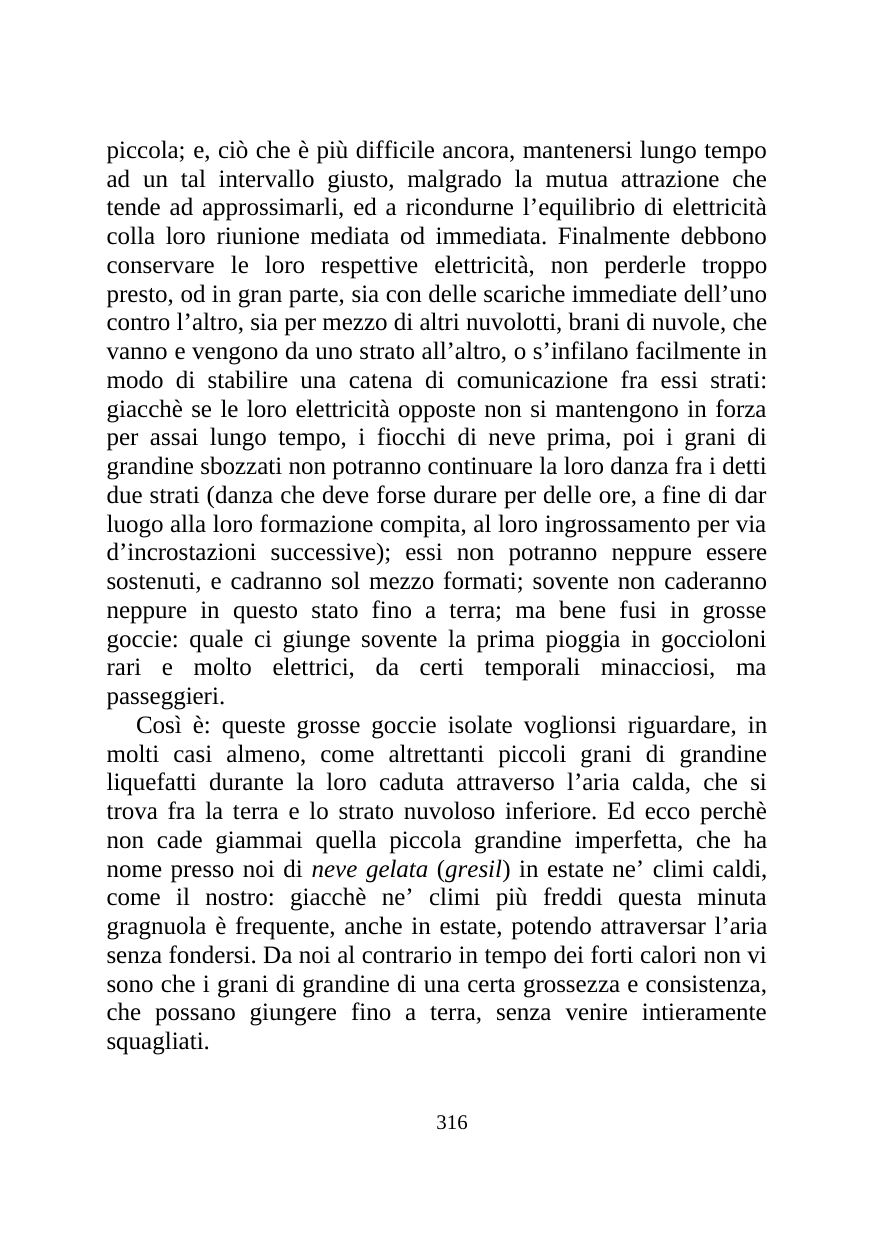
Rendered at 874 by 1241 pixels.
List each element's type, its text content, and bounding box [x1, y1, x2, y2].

text Così è: queste grosse goccie isolate voglionsi riguardare, in molti casi almeno, come altrettanti piccoli grani di grandine liquefatti durante la loro caduta attraverso l’aria calda, che si trova fra la terra e lo strato nuvoloso inferiore. Ed ecco perchè non cade giammai quella piccola grandine imperfetta, che ha nome presso noi di neve gelata (gresil) in estate ne’ climi caldi, come il nostro: giacchè ne’ climi più freddi questa minuta gragnuola è frequente, anche in estate, potendo attraversar l’aria senza fondersi. Da noi al contrario in tempo dei forti calori non vi sono che i grani di grandine di una certa grossezza e consistenza, che possano giungere fino a terra, senza venire intieramente squagliati. [106, 710, 768, 1055]
text piccola; e, ciò che è più difficile ancora, mantenersi lungo tempo ad un tal intervallo giusto, malgrado la mutua attrazione che tende ad approssimarli, ed a ricondurne l’equilibrio di elettricità colla loro riunione mediata od immediata. Finalmente debbono conservare le loro respettive elettricità, non perderle troppo presto, od in gran parte, sia con delle scariche immediate dell’uno contro l’altro, sia per mezzo di altri nuvolotti, brani di nuvole, che vanno e vengono da uno strato all’altro, o s’infilano facilmente in modo di stabilire una catena di comunicazione fra essi strati: giacchè se le loro elettricità opposte non si mantengono in forza per assai lungo tempo, i fiocchi di neve prima, poi i grani di grandine sbozzati non potranno continuare la loro danza fra i detti due strati (danza che deve forse durare per delle ore, a fine di dar luogo alla loro formazione compita, al loro ingrossamento per via d’incrostazioni successive); essi non potranno neppure essere sostenuti, e cadranno sol mezzo formati; sovente non caderanno neppure in questo stato fino a terra; ma bene fusi in grosse goccie: quale ci giunge sovente la prima pioggia in goccioloni rari e molto elettrici, da certi temporali minacciosi, ma passeggieri. [106, 135, 768, 710]
